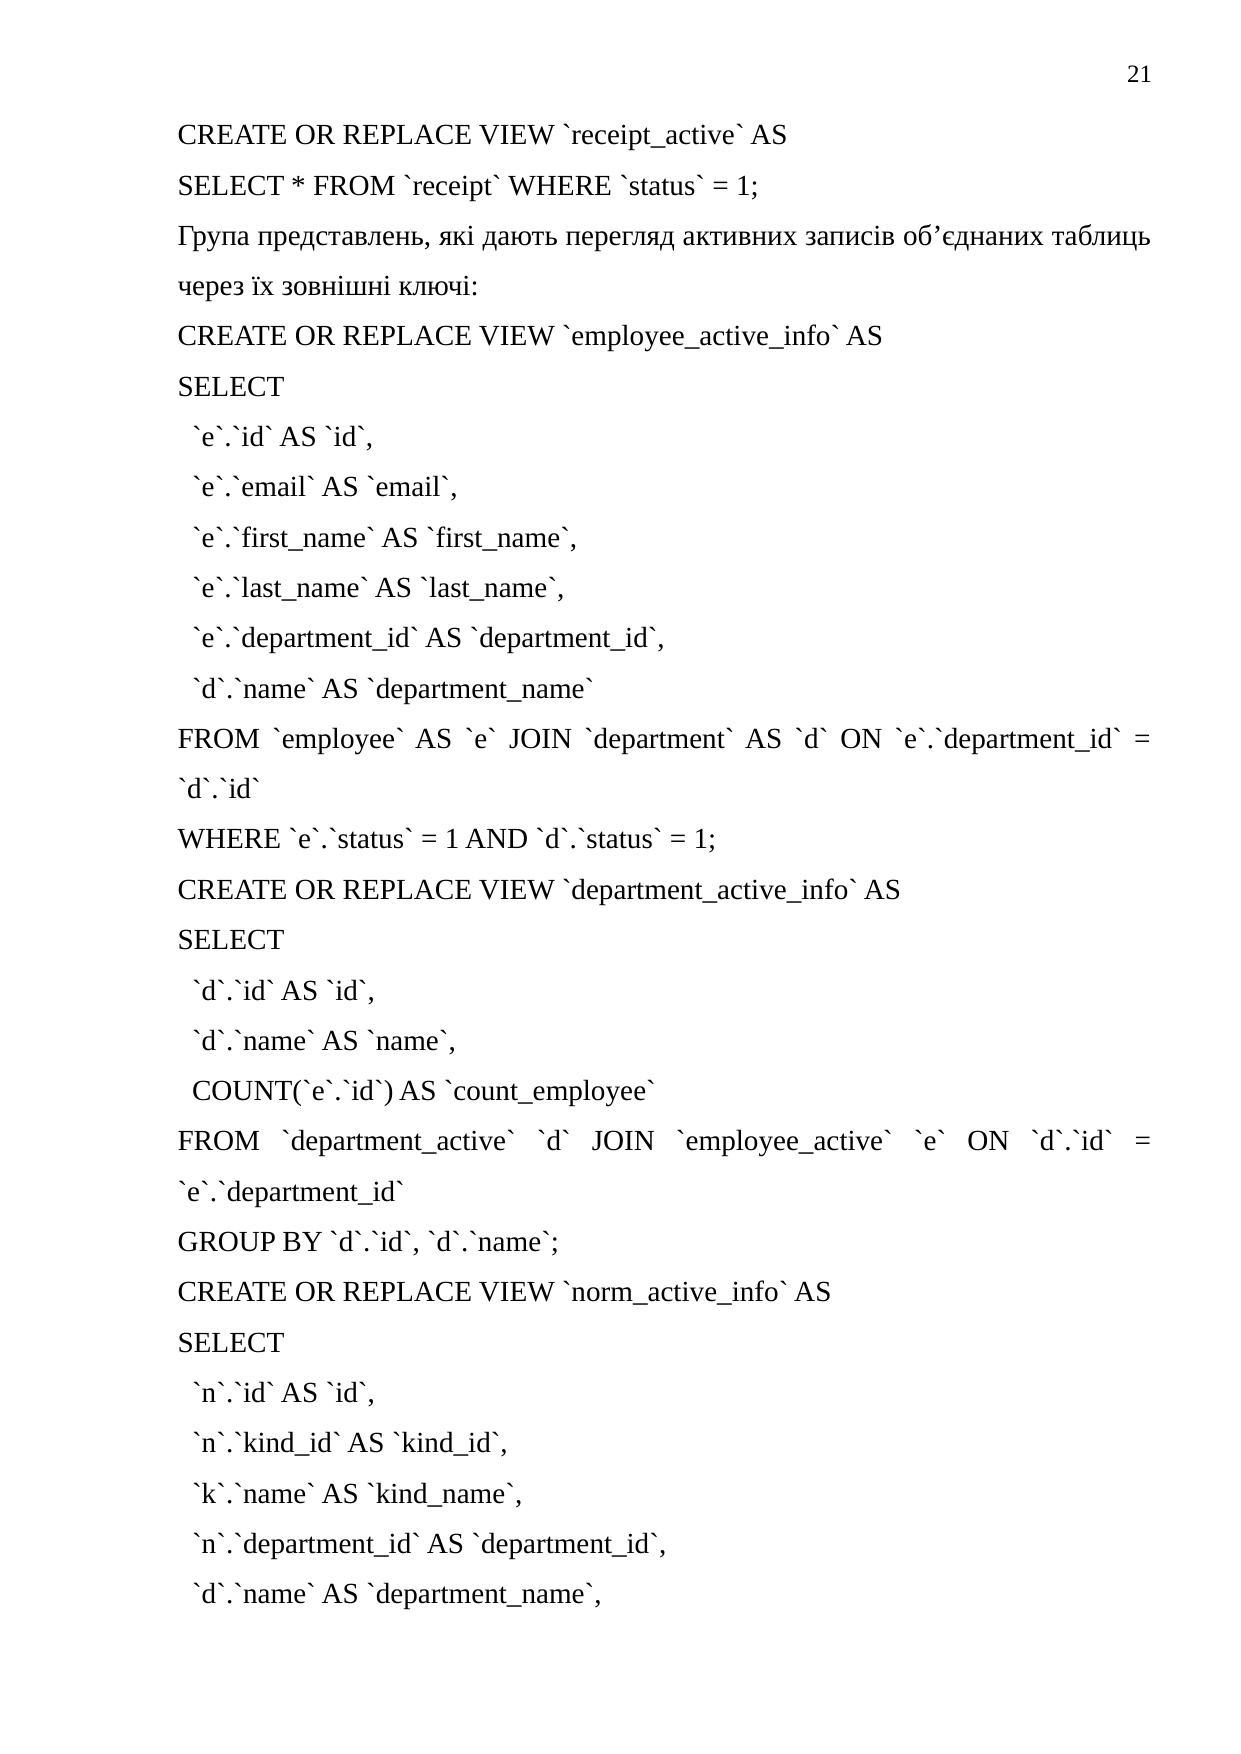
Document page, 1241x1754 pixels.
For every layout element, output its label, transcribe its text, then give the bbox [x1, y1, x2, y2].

text CREATE OR REPLACE VIEW `norm_active_info` AS [177, 1274, 1152, 1308]
text SELECT * FROM `receipt` WHERE `status` = 1; [177, 168, 1152, 201]
text WHERE `e`.`status` = 1 AND `d`.`status` = 1; [177, 822, 1152, 855]
text `n`.`id` AS `id`, [177, 1375, 1152, 1409]
text FROM `department_active` `d` JOIN `employee_active` `e` ON `d`.`id` = `e`.`department_id` [177, 1123, 1152, 1207]
text `e`.`email` AS `email`, [177, 469, 1152, 503]
text `e`.`department_id` AS `department_id`, [177, 620, 1152, 654]
text `d`.`id` AS `id`, [177, 973, 1152, 1006]
text `n`.`kind_id` AS `kind_id`, [177, 1425, 1152, 1459]
text `d`.`name` AS `name`, [177, 1023, 1152, 1056]
text `n`.`department_id` AS `department_id`, [177, 1526, 1152, 1559]
text `e`.`first_name` AS `first_name`, [177, 520, 1152, 553]
text SELECT [177, 369, 1152, 402]
text FROM `employee` AS `e` JOIN `department` AS `d` ON `e`.`department_id` = `d`.`id` [177, 721, 1152, 805]
text SELECT [177, 1325, 1152, 1358]
text COUNT(`e`.`id`) AS `count_employee` [177, 1073, 1152, 1107]
text `d`.`name` AS `department_name` [177, 671, 1152, 704]
text Група представлень, які дають перегляд активних записів об’єднаних таблиць через їх зовнішні ключі: [177, 218, 1152, 302]
text SELECT [177, 922, 1152, 956]
text `d`.`name` AS `department_name`, [177, 1576, 1152, 1610]
text CREATE OR REPLACE VIEW `department_active_info` AS [177, 872, 1152, 906]
text `e`.`last_name` AS `last_name`, [177, 570, 1152, 604]
text `e`.`id` AS `id`, [177, 419, 1152, 453]
text `k`.`name` AS `kind_name`, [177, 1476, 1152, 1509]
text GROUP BY `d`.`id`, `d`.`name`; [177, 1224, 1152, 1258]
text CREATE OR REPLACE VIEW `receipt_active` AS [177, 117, 1152, 151]
text CREATE OR REPLACE VIEW `employee_active_info` AS [177, 318, 1152, 352]
